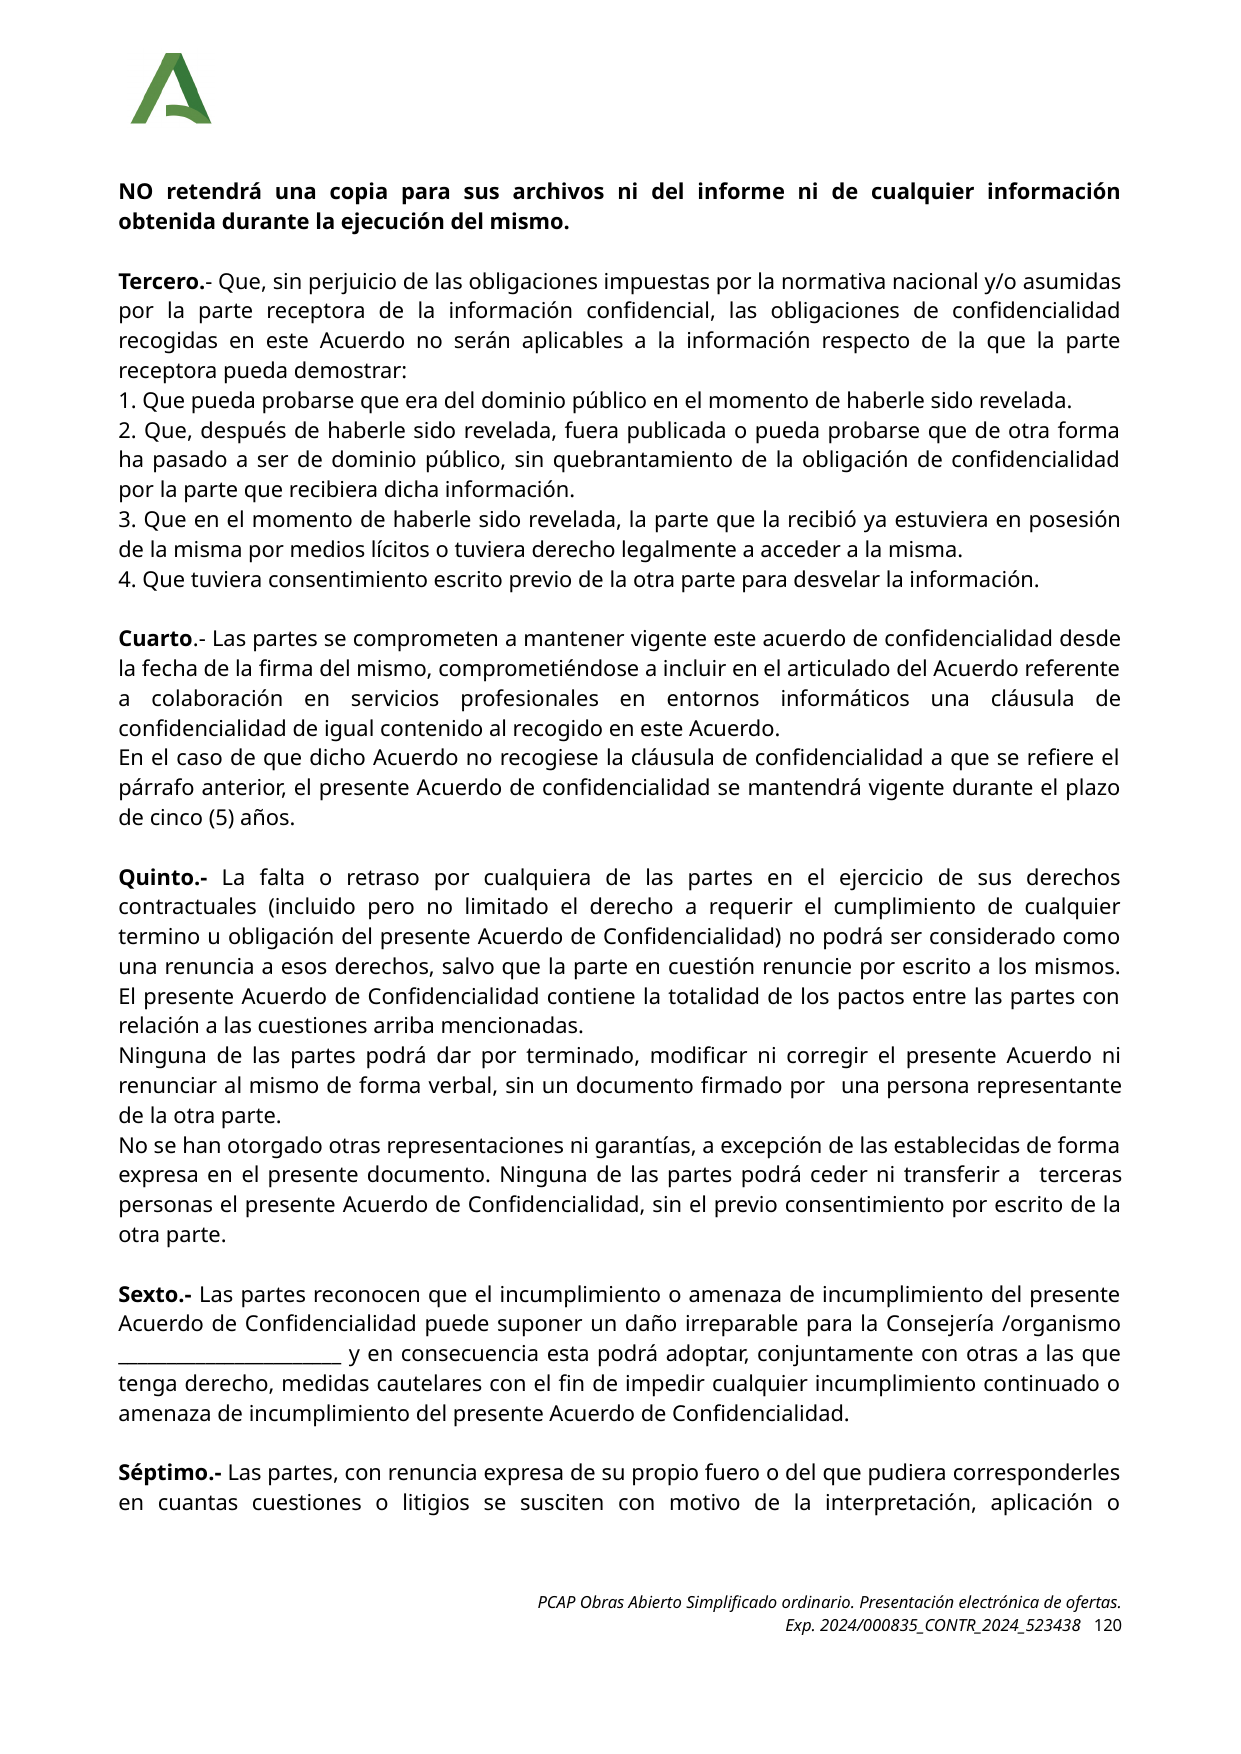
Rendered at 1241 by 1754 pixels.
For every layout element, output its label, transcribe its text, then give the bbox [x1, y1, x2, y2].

text Sexto.- Las partes reconocen que el incumplimiento o amenaza de incumplimiento del presente Acuerdo de Confidencialidad puede suponer un daño irreparable para la Consejería /organismo _______________________ y en consecuencia esta podrá adoptar, conjuntamente con otras a las que tenga derecho, medidas cautelares con el fin de impedir cualquier incumplimiento continuado o amenaza de incumplimiento del presente Acuerdo de Confidencialidad. [118, 1279, 1122, 1428]
picture [127, 48, 216, 128]
text 1. Que pueda probarse que era del dominio público en el momento de haberle sido revelada. [118, 385, 1122, 415]
text NO retendrá una copia para sus archivos ni del informe ni de cualquier información obtenida durante la ejecución del mismo. [118, 176, 1122, 236]
text No se han otorgado otras representaciones ni garantías, a excepción de las establecidas de forma expresa en el presente documento. Ninguna de las partes podrá ceder ni transferir a terceras personas el presente Acuerdo de Confidencialidad, sin el previo consentimiento por escrito de la otra parte. [118, 1130, 1122, 1249]
text Tercero.- Que, sin perjuicio de las obligaciones impuestas por la normativa nacional y/o asumidas por la parte receptora de la información confidencial, las obligaciones de confidencialidad recogidas en este Acuerdo no serán aplicables a la información respecto de la que la parte receptora pueda demostrar: [118, 266, 1122, 385]
text 3. Que en el momento de haberle sido revelada, la parte que la recibió ya estuviera en posesión de la misma por medios lícitos o tuviera derecho legalmente a acceder a la misma. [118, 504, 1122, 564]
text 2. Que, después de haberle sido revelada, fuera publicada o pueda probarse que de otra forma ha pasado a ser de dominio público, sin quebrantamiento de la obligación de confidencialidad por la parte que recibiera dicha información. [118, 415, 1122, 504]
text Cuarto.- Las partes se comprometen a mantener vigente este acuerdo de confidencialidad desde la fecha de la firma del mismo, comprometiéndose a incluir en el articulado del Acuerdo referente a colaboración en servicios profesionales en entornos informáticos una cláusula de confidencialidad de igual contenido al recogido en este Acuerdo. [118, 623, 1122, 742]
text Ninguna de las partes podrá dar por terminado, modificar ni corregir el presente Acuerdo ni renunciar al mismo de forma verbal, sin un documento firmado por una persona representante de la otra parte. [118, 1040, 1122, 1130]
text En el caso de que dicho Acuerdo no recogiese la cláusula de confidencialidad a que se refiere el párrafo anterior, el presente Acuerdo de confidencialidad se mantendrá vigente durante el plazo de cinco (5) años. [118, 742, 1122, 832]
text Quinto.- La falta o retraso por cualquiera de las partes en el ejercicio de sus derechos contractuales (incluido pero no limitado el derecho a requerir el cumplimiento de cualquier termino u obligación del presente Acuerdo de Confidencialidad) no podrá ser considerado como una renuncia a esos derechos, salvo que la parte en cuestión renuncie por escrito a los mismos. El presente Acuerdo de Confidencialidad contiene la totalidad de los pactos entre las partes con relación a las cuestiones arriba mencionadas. [118, 862, 1122, 1040]
text Séptimo.- Las partes, con renuncia expresa de su propio fuero o del que pudiera corresponderles en cuantas cuestiones o litigios se susciten con motivo de la interpretación, aplicación o [118, 1457, 1122, 1517]
text 4. Que tuviera consentimiento escrito previo de la otra parte para desvelar la información. [118, 564, 1122, 593]
